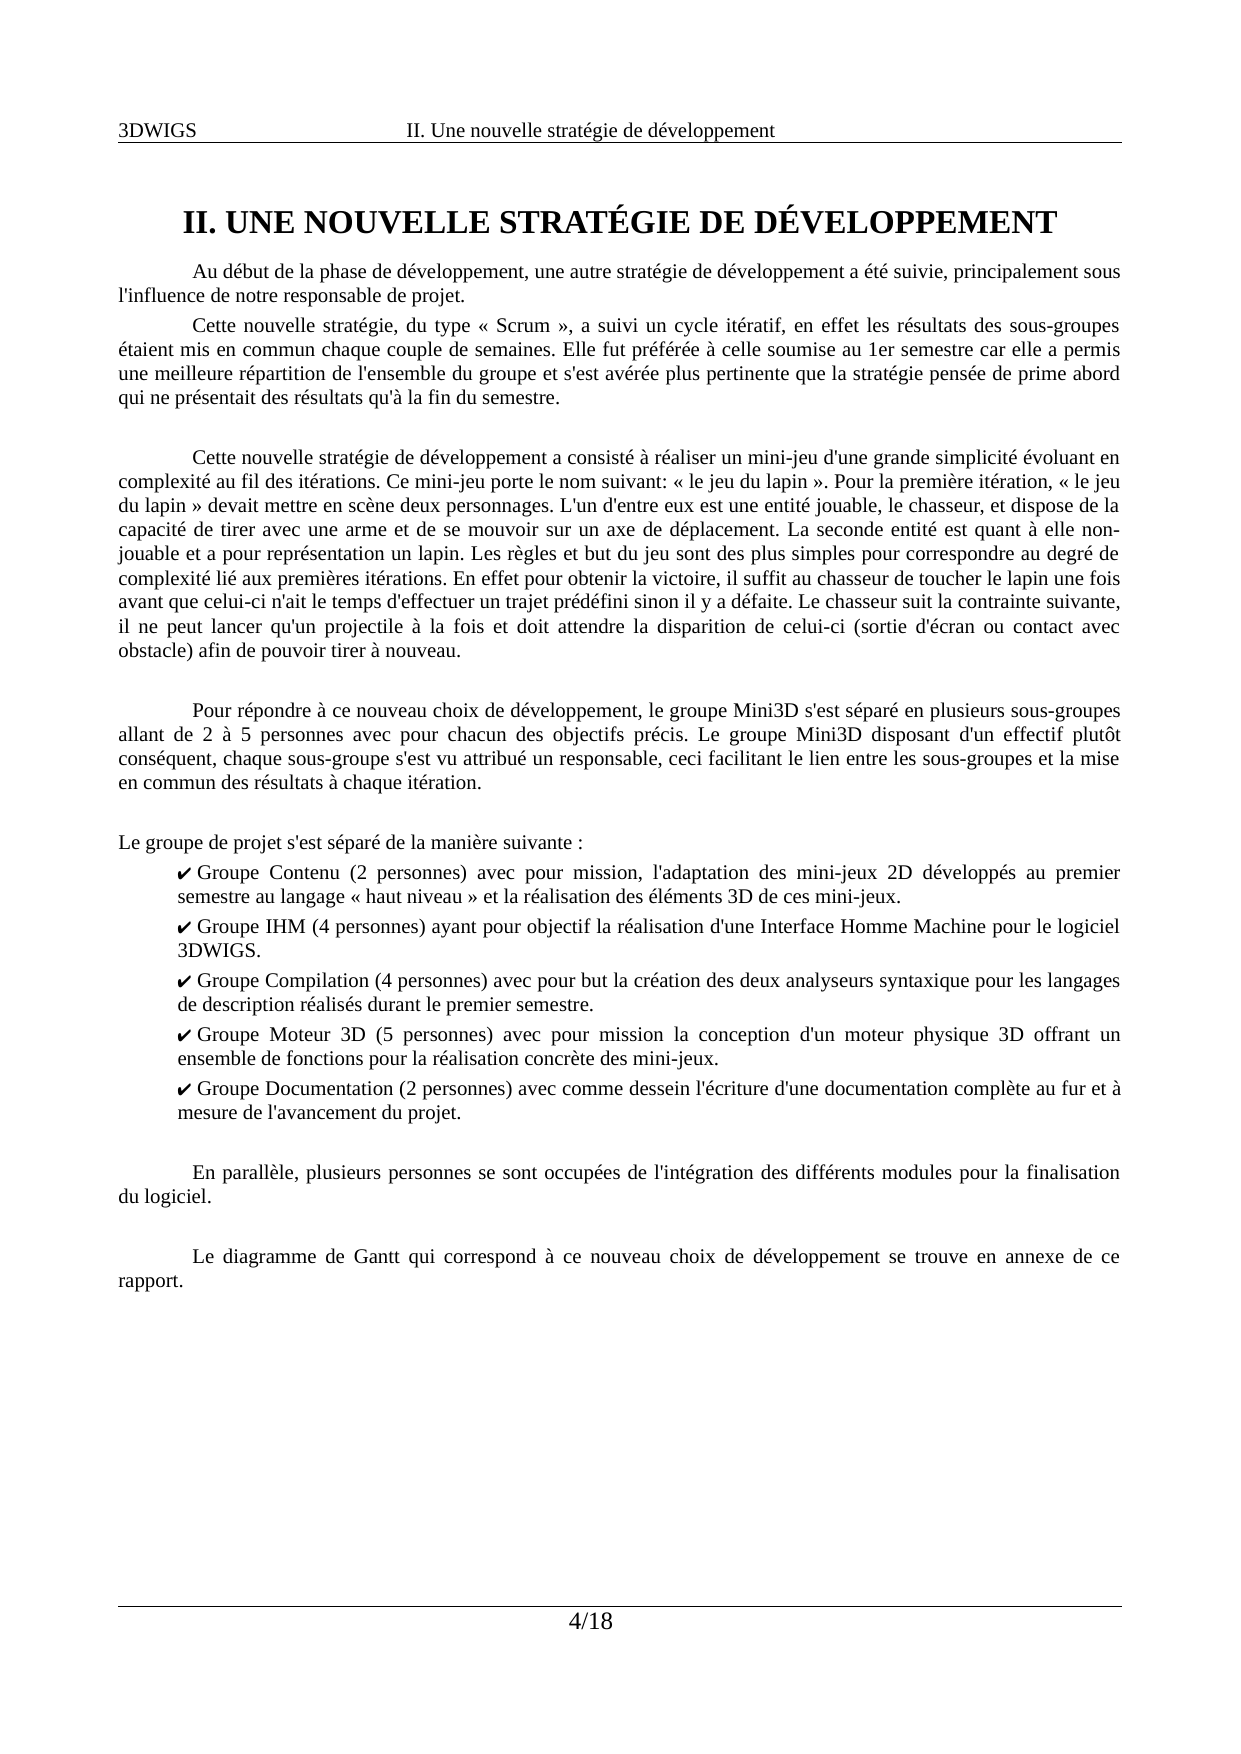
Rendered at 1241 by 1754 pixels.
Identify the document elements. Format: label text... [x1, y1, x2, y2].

text Cette nouvelle stratégie, du type « Scrum », a suivi un cycle itératif, en effet les résultats des sous-groupes étaient mis en commun chaque couple de semaines. Elle fut préférée à celle soumise au 1er semestre car elle a permis une meilleure répartition de l'ensemble du groupe et s'est avérée plus pertinente que la stratégie pensée de prime abord qui ne présentait des résultats qu'à la fin du semestre. [118, 313, 1122, 409]
text Au début de la phase de développement, une autre stratégie de développement a été suivie, principalement sous l'influence de notre responsable de projet. [118, 259, 1122, 307]
text Le groupe de projet s'est séparé de la manière suivante : [118, 830, 1122, 854]
list Groupe Compilation (4 personnes) avec pour but la création des deux analyseurs syntaxique pour les langages de description réalisés durant le premier semestre. [118, 968, 1122, 1016]
text Pour répondre à ce nouveau choix de développement, le groupe Mini3D s'est séparé en plusieurs sous-groupes allant de 2 à 5 personnes avec pour chacun des objectifs précis. Le groupe Mini3D disposant d'un effectif plutôt conséquent, chaque sous-groupe s'est vu attribué un responsable, ceci facilitant le lien entre les sous-groupes et la mise en commun des résultats à chaque itération. [118, 698, 1122, 794]
list Groupe Documentation (2 personnes) avec comme dessein l'écriture d'une documentation complète au fur et à mesure de l'avancement du projet. [118, 1076, 1122, 1124]
list Groupe IHM (4 personnes) ayant pour objectif la réalisation d'une Interface Homme Machine pour le logiciel 3DWIGS. [118, 914, 1122, 962]
list Groupe Contenu (2 personnes) avec pour mission, l'adaptation des mini-jeux 2D développés au premier semestre au langage « haut niveau » et la réalisation des éléments 3D de ces mini-jeux. [118, 860, 1122, 908]
subtitle Une nouvelle stratégie de développement [118, 202, 1122, 240]
list Groupe Moteur 3D (5 personnes) avec pour mission la conception d'un moteur physique 3D offrant un ensemble de fonctions pour la réalisation concrète des mini-jeux. [118, 1022, 1122, 1070]
text Cette nouvelle stratégie de développement a consisté à réaliser un mini-jeu d'une grande simplicité évoluant en complexité au fil des itérations. Ce mini-jeu porte le nom suivant: « le jeu du lapin ». Pour la première itération, « le jeu du lapin » devait mettre en scène deux personnages. L'un d'entre eux est une entité jouable, le chasseur, et dispose de la capacité de tirer avec une arme et de se mouvoir sur un axe de déplacement. La seconde entité est quant à elle non-jouable et a pour représentation un lapin. Les règles et but du jeu sont des plus simples pour correspondre au degré de complexité lié aux premières itérations. En effet pour obtenir la victoire, il suffit au chasseur de toucher le lapin une fois avant que celui-ci n'ait le temps d'effectuer un trajet prédéfini sinon il y a défaite. Le chasseur suit la contrainte suivante, il ne peut lancer qu'un projectile à la fois et doit attendre la disparition de celui-ci (sortie d'écran ou contact avec obstacle) afin de pouvoir tirer à nouveau. [118, 445, 1122, 662]
text Le diagramme de Gantt qui correspond à ce nouveau choix de développement se trouve en annexe de ce rapport. [118, 1244, 1122, 1292]
text En parallèle, plusieurs personnes se sont occupées de l'intégration des différents modules pour la finalisation du logiciel. [118, 1160, 1122, 1208]
